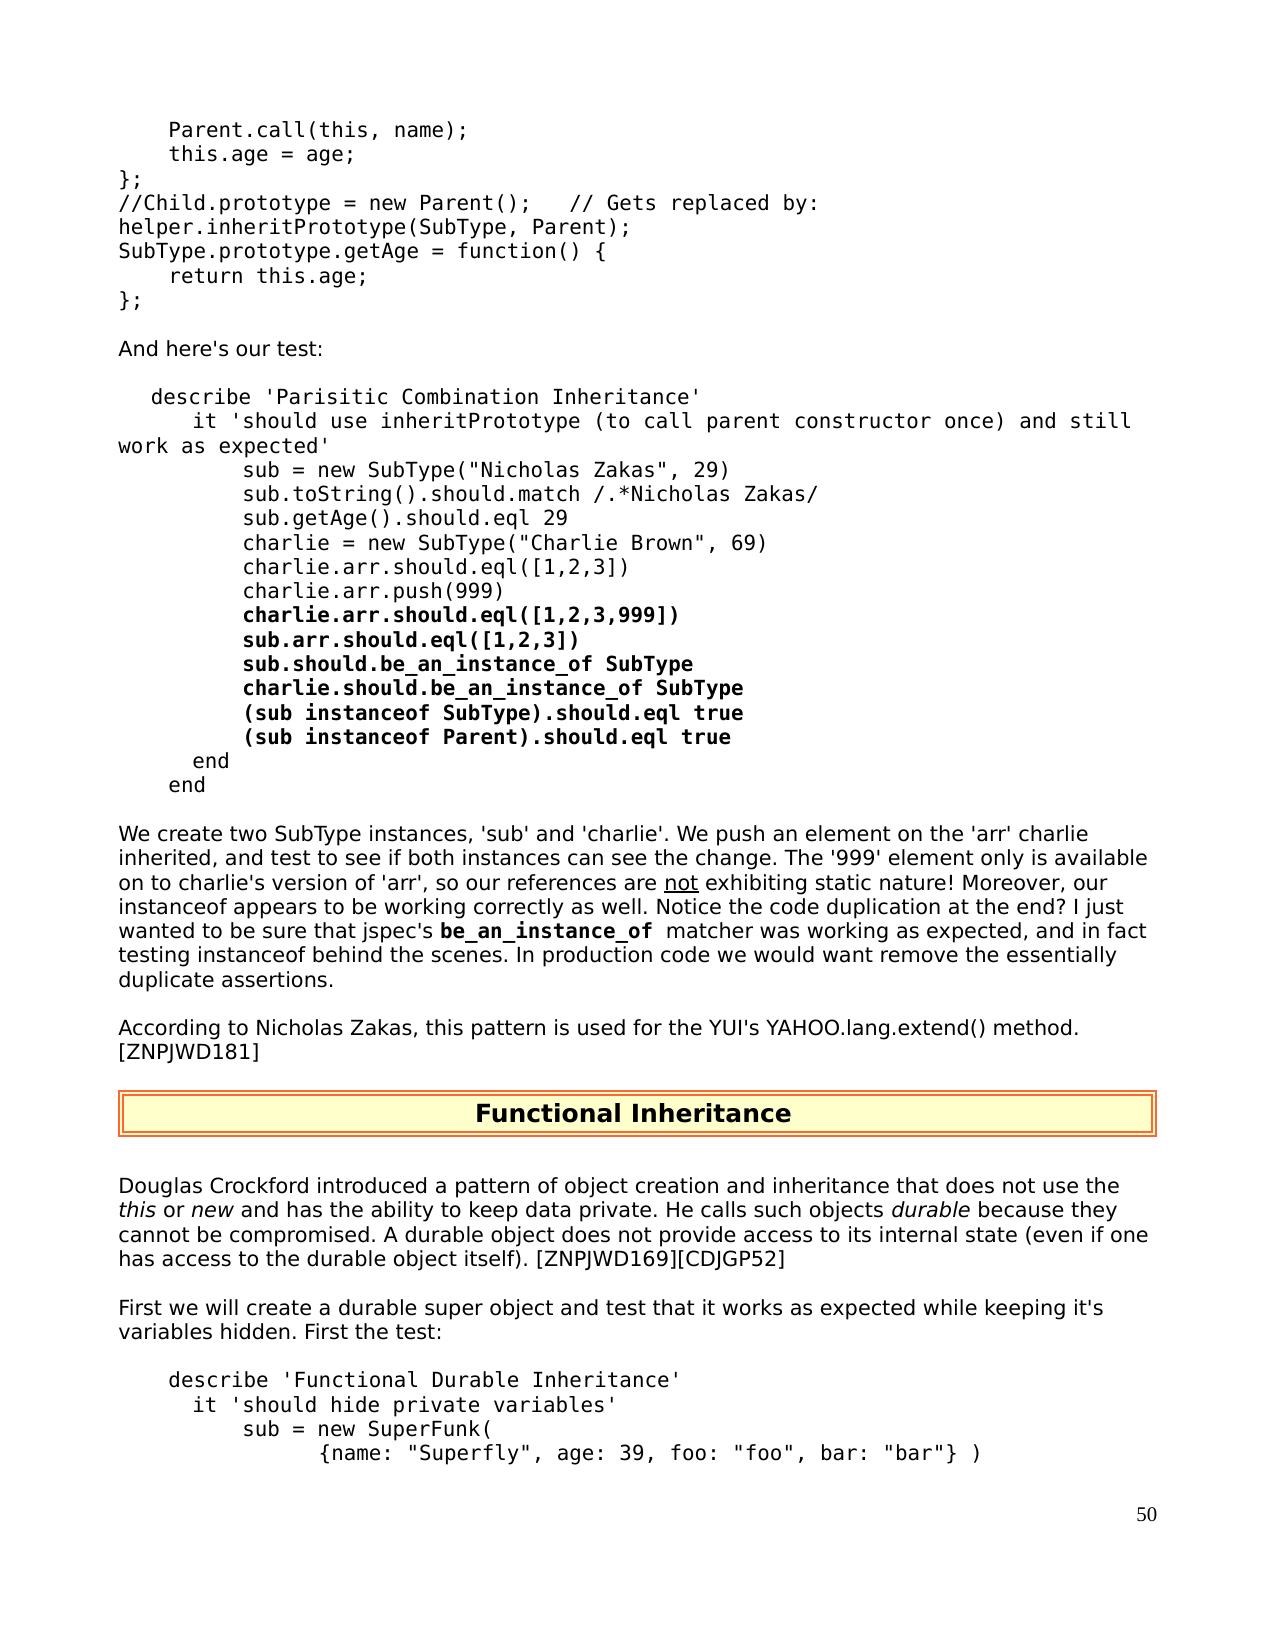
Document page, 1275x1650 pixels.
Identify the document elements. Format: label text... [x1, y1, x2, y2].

text Parent.call(this, name); [118, 118, 1157, 142]
text sub.toString().should.match /.*Nicholas Zakas/ [118, 482, 1157, 506]
text And here's our test: [118, 337, 1157, 361]
text We create two SubType instances, 'sub' and 'charlie'. We push an element on the 'arr' charlie inherited, and test to see if both instances can see the change. The '999' element only is available on to charlie's version of 'arr', so our references are not exhibiting static nature! Moreover, our instanceof appears to be working correctly as well. Notice the code duplication at the end? I just wanted to be sure that jspec's be_an_instance_of matcher was working as expected, and in fact testing instanceof behind the scenes. In production code we would want remove the essentially duplicate assertions. [118, 822, 1157, 992]
text //Child.prototype = new Parent(); // Gets replaced by: [118, 191, 1157, 215]
text sub = new SubType("Nicholas Zakas", 29) [118, 458, 1157, 482]
text sub.should.be_an_instance_of SubType [118, 652, 1157, 676]
text {name: "Superfly", age: 39, foo: "foo", bar: "bar"} ) [118, 1441, 1157, 1465]
text describe 'Parisitic Combination Inheritance' [118, 385, 1157, 409]
text this.age = age; [118, 142, 1157, 167]
text charlie = new SubType("Charlie Brown", 69) [118, 531, 1157, 555]
text return this.age; [118, 264, 1157, 288]
text SubType.prototype.getAge = function() { [118, 239, 1157, 264]
text (sub instanceof Parent).should.eql true [118, 725, 1157, 749]
text sub.getAge().should.eql 29 [118, 506, 1157, 531]
text charlie.arr.push(999) [118, 579, 1157, 603]
text (sub instanceof SubType).should.eql true [118, 701, 1157, 725]
text it 'should use inheritPrototype (to call parent constructor once) and still work as expected' [118, 409, 1157, 458]
text charlie.arr.should.eql([1,2,3]) [118, 555, 1157, 579]
text end [118, 773, 1157, 798]
text end [118, 749, 1157, 773]
text sub.arr.should.eql([1,2,3]) [118, 628, 1157, 652]
text First we will create a durable super object and test that it works as expected while keeping it's variables hidden. First the test: [118, 1296, 1157, 1344]
text describe 'Functional Durable Inheritance' [118, 1368, 1157, 1393]
text helper.inheritPrototype(SubType, Parent); [118, 215, 1157, 239]
text charlie.should.be_an_instance_of SubType [118, 676, 1157, 701]
text Douglas Crockford introduced a pattern of object creation and inheritance that does not use the this or new and has the ability to keep data private. He calls such objects durable because they cannot be compromised. A durable object does not provide access to its internal state (even if one has access to the durable object itself). [ZNPJWD169][CDJGP52] [118, 1174, 1157, 1271]
text it 'should hide private variables' [118, 1393, 1157, 1417]
text According to Nicholas Zakas, this pattern is used for the YUI's YAHOO.lang.extend() method. [ZNPJWD181] [118, 1016, 1157, 1065]
text sub = new SuperFunk( [118, 1417, 1157, 1441]
text }; [118, 288, 1157, 312]
text charlie.arr.should.eql([1,2,3,999]) [118, 603, 1157, 628]
text }; [118, 167, 1157, 191]
